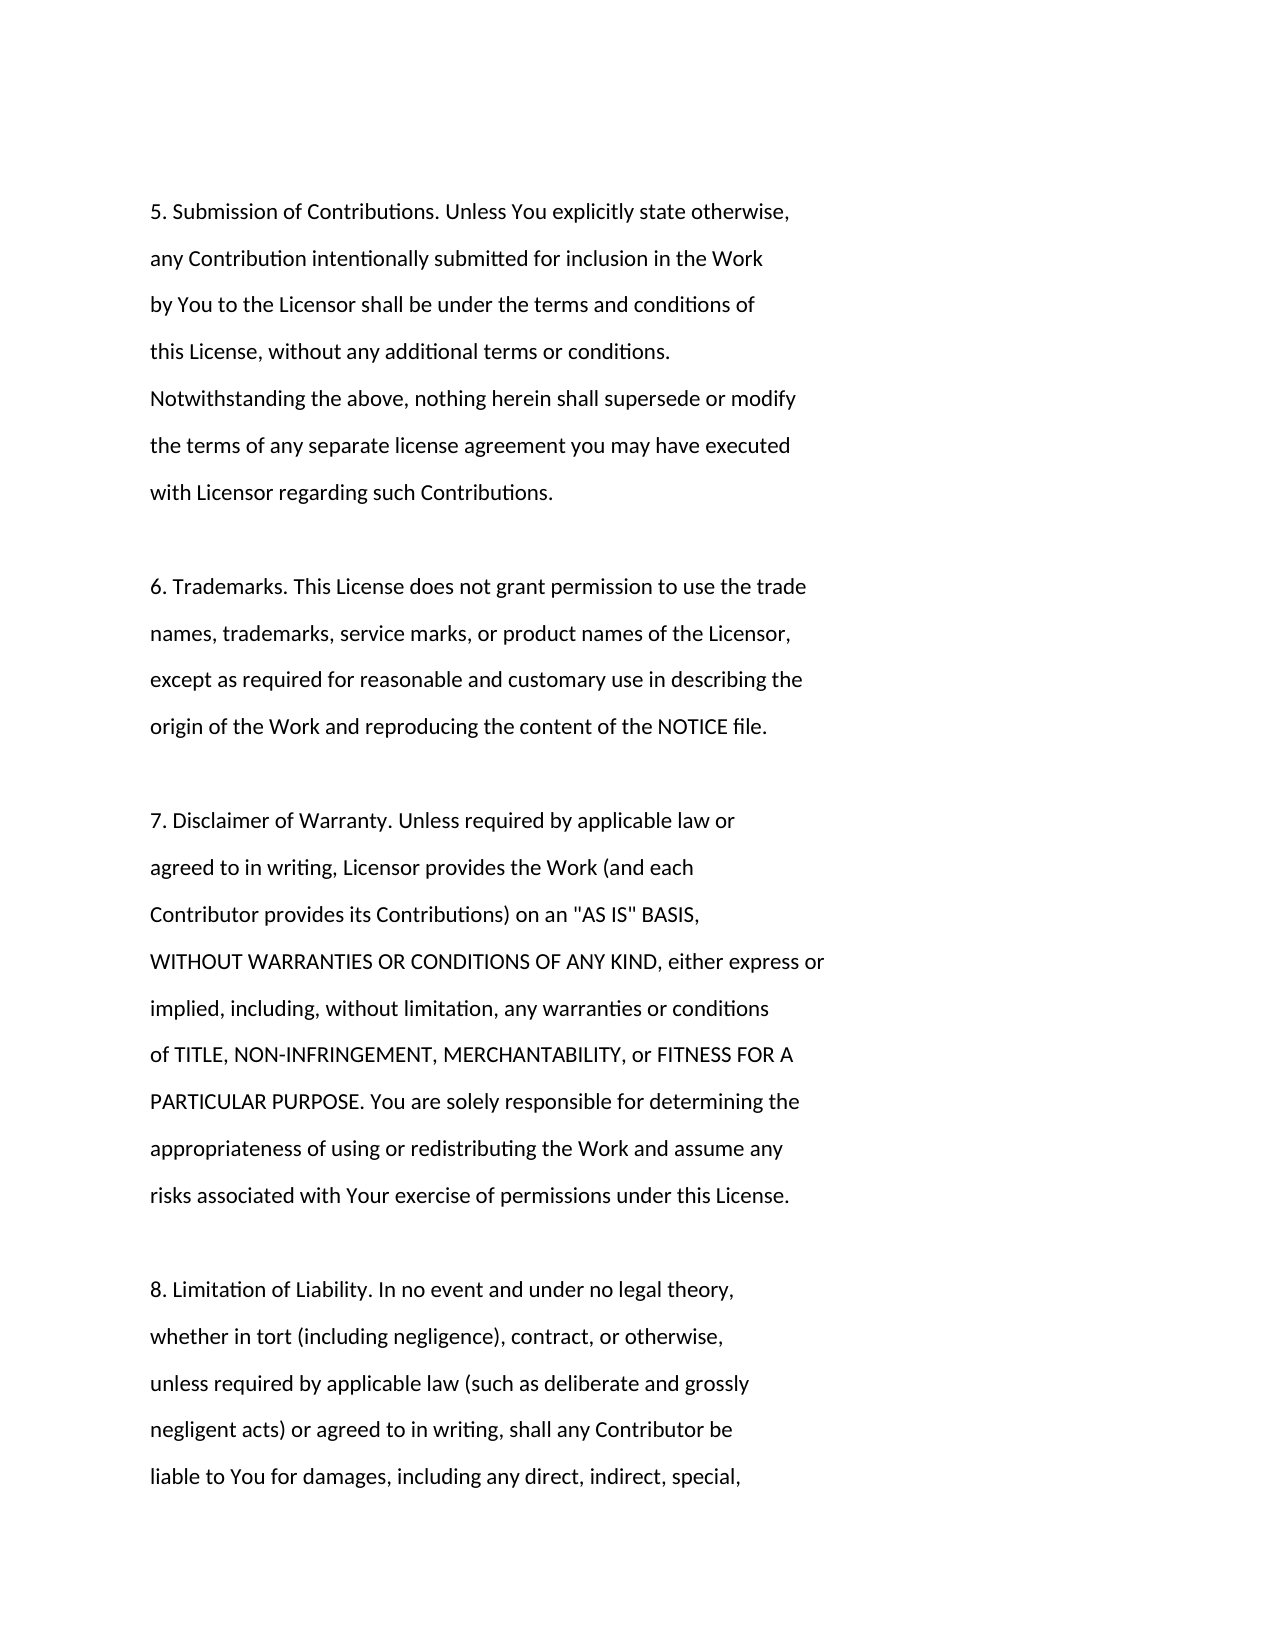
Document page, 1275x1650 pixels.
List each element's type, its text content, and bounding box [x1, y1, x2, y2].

text of TITLE, NON-INFRINGEMENT, MERCHANTABILITY, or FITNESS FOR A [150, 1041, 1125, 1069]
text whether in tort (including negligence), contract, or otherwise, [150, 1322, 1125, 1350]
text 6. Trademarks. This License does not grant permission to use the trade [150, 572, 1125, 600]
text 5. Submission of Contributions. Unless You explicitly state otherwise, [150, 197, 1125, 225]
text Contributor provides its Contributions) on an "AS IS" BASIS, [150, 900, 1125, 928]
text Notwithstanding the above, nothing herein shall supersede or modify [150, 384, 1125, 412]
text any Contribution intentionally submitted for inclusion in the Work [150, 244, 1125, 272]
text except as required for reasonable and customary use in describing the [150, 666, 1125, 694]
text names, trademarks, service marks, or product names of the Licensor, [150, 619, 1125, 647]
text liable to You for damages, including any direct, indirect, special, [150, 1462, 1125, 1491]
text unless required by applicable law (such as deliberate and grossly [150, 1369, 1125, 1397]
text WITHOUT WARRANTIES OR CONDITIONS OF ANY KIND, either express or [150, 947, 1125, 975]
text appropriateness of using or redistributing the Work and assume any [150, 1134, 1125, 1162]
text 8. Limitation of Liability. In no event and under no legal theory, [150, 1275, 1125, 1303]
text implied, including, without limitation, any warranties or conditions [150, 994, 1125, 1022]
text by You to the Licensor shall be under the terms and conditions of [150, 291, 1125, 319]
text risks associated with Your exercise of permissions under this License. [150, 1181, 1125, 1209]
text agreed to in writing, Licensor provides the Work (and each [150, 853, 1125, 881]
text with Licensor regarding such Contributions. [150, 478, 1125, 506]
text 7. Disclaimer of Warranty. Unless required by applicable law or [150, 806, 1125, 834]
text PARTICULAR PURPOSE. You are solely responsible for determining the [150, 1087, 1125, 1116]
text this License, without any additional terms or conditions. [150, 337, 1125, 366]
text the terms of any separate license agreement you may have executed [150, 431, 1125, 459]
text origin of the Work and reproducing the content of the NOTICE file. [150, 712, 1125, 741]
text negligent acts) or agreed to in writing, shall any Contributor be [150, 1416, 1125, 1444]
